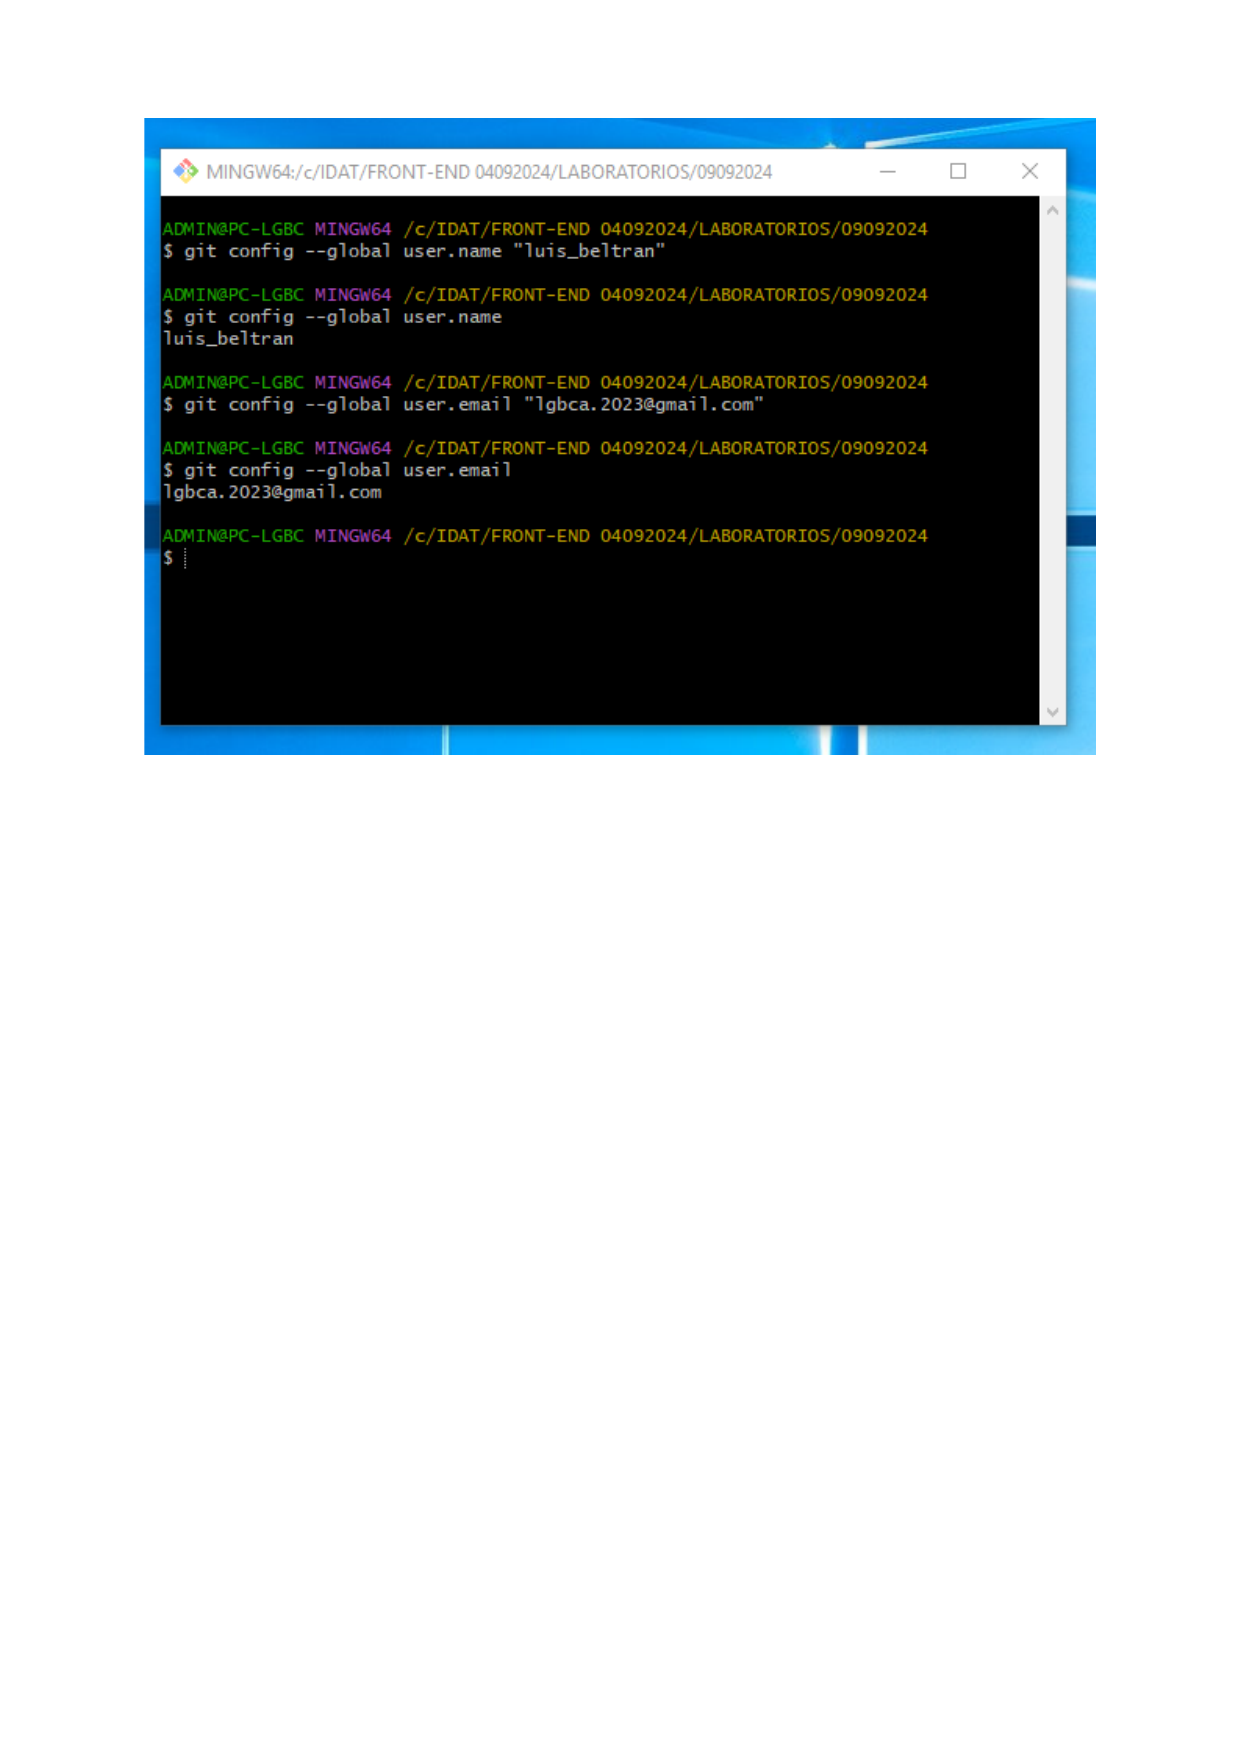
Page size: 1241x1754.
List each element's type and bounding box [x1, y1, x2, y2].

picture [144, 118, 1096, 755]
